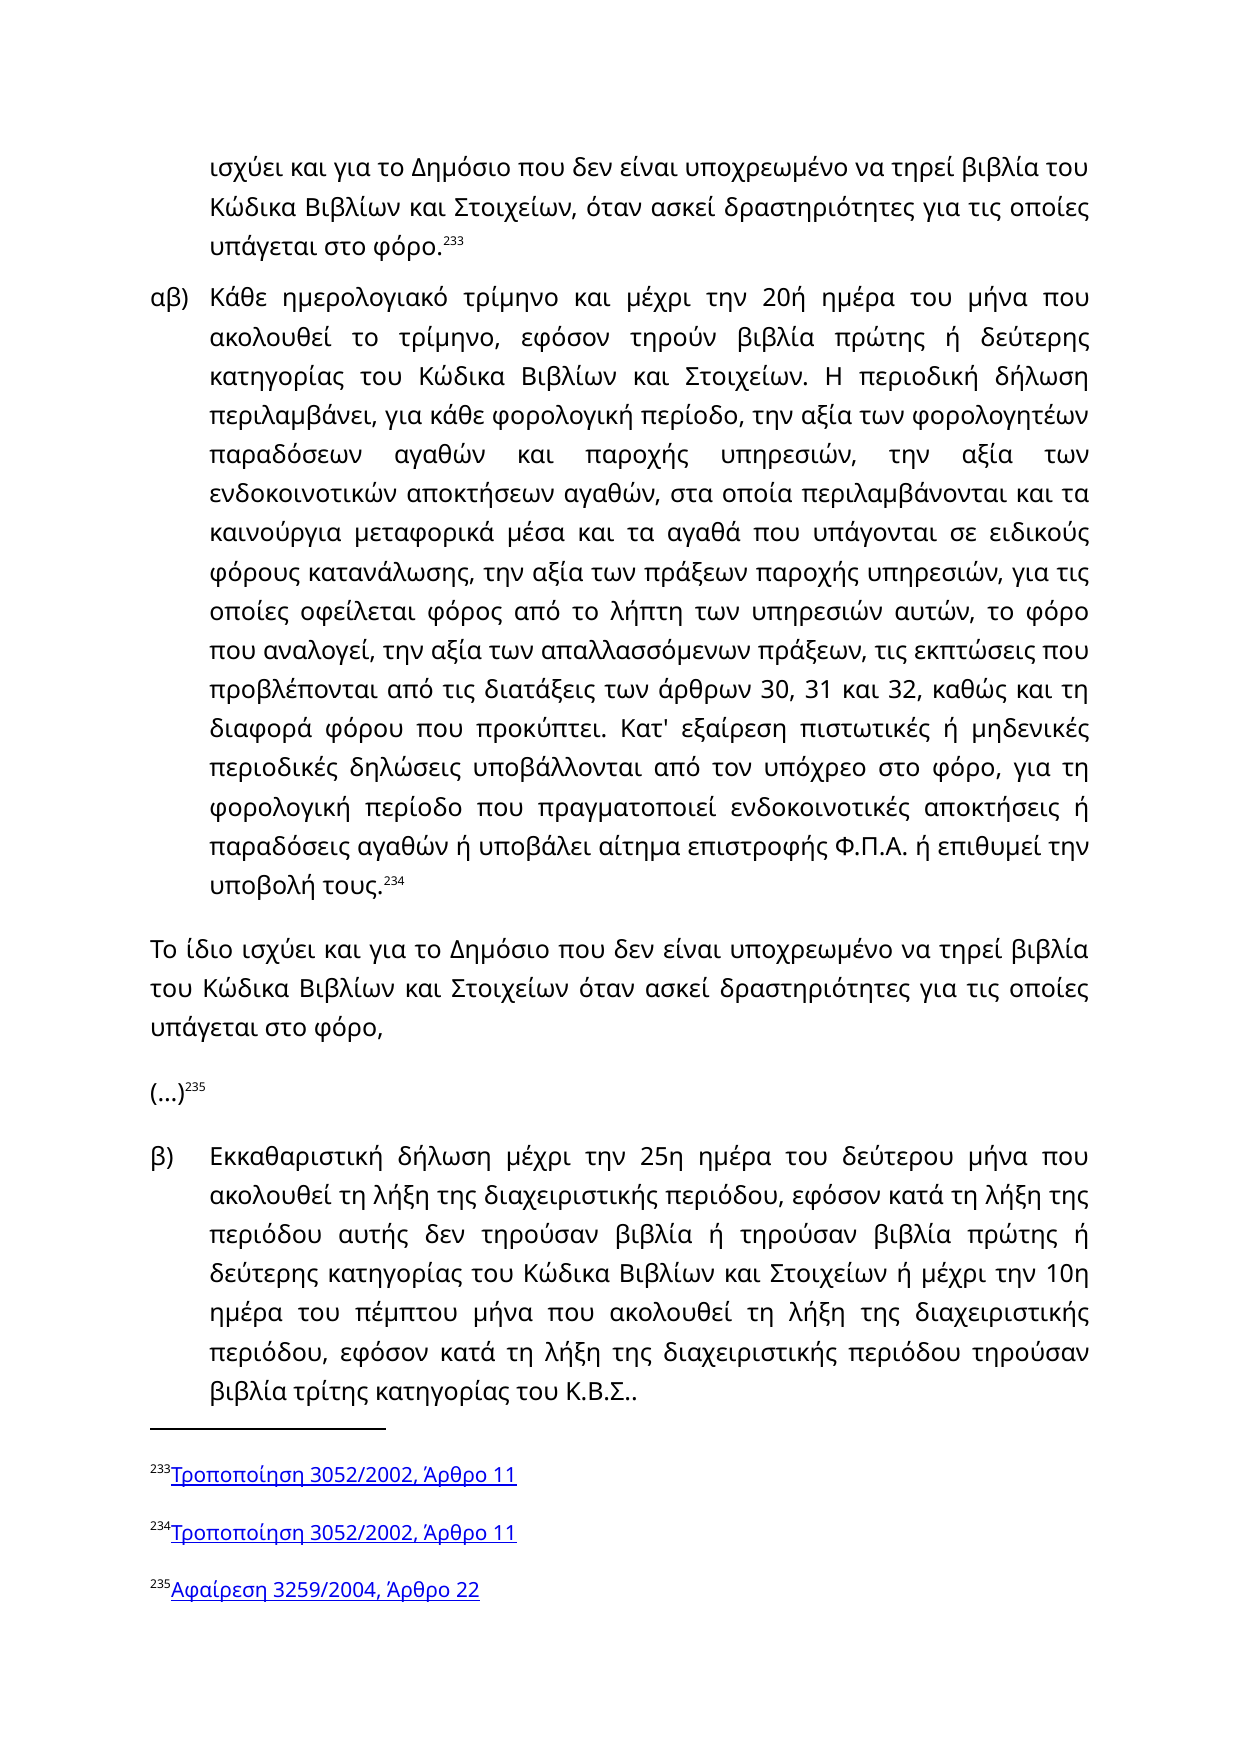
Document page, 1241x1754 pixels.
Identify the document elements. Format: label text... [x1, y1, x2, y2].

text Τροποποίηση 3052/2002, Άρθρο 11 [150, 1518, 1090, 1546]
text Αφαίρεση 3259/2004, Άρθρο 22 [150, 1576, 1090, 1604]
text (…) [150, 1074, 1090, 1108]
list β) Εκκαθαριστική δήλωση μέχρι την 25η ημέρα του δεύτερου μήνα που ακολουθεί τη λήξη της διαχειριστικής περιόδου, εφόσον κατά τη λήξη της περιόδου αυτής δεν τηρούσαν βιβλία ή τηρούσαν βιβλία πρώτης ή δεύτερης κατηγορίας του Κώδικα Βιβλίων και Στοιχείων ή μέχρι την 10η ημέρα του πέμπτου μήνα που ακολουθεί τη λήξη της διαχειριστικής περιόδου, εφόσον κατά τη λήξη της διαχειριστικής περιόδου τηρούσαν βιβλία τρίτης κατηγορίας του Κ.Β.Σ.. [150, 1138, 1090, 1407]
list ισχύει και για το Δημόσιο που δεν είναι υποχρεωμένο να τηρεί βιβλία του Κώδικα Βιβλίων και Στοιχείων, όταν ασκεί δραστηριότητες για τις οποίες υπάγεται στο φόρο. [150, 150, 1090, 262]
text Τροποποίηση 3052/2002, Άρθρο 11 [150, 1460, 1090, 1489]
text Το ίδιο ισχύει και για το Δημόσιο που δεν είναι υποχρεωμένο να τηρεί βιβλία του Κώδικα Βιβλίων και Στοιχείων όταν ασκεί δραστηριότητες για τις οποίες υπάγεται στο φόρο, [150, 932, 1090, 1044]
list αβ) Κάθε ημερολογιακό τρίμηνο και μέχρι την 20ή ημέρα του μήνα που ακολουθεί το τρίμηνο, εφόσον τηρούν βιβλία πρώτης ή δεύτερης κατηγορίας του Κώδικα Βιβλίων και Στοιχείων. Η περιοδική δήλωση περιλαμβάνει, για κάθε φορολογική περίοδο, την αξία των φορολογητέων παραδόσεων αγαθών και παροχής υπηρεσιών, την αξία των ενδοκοινοτικών αποκτήσεων αγαθών, στα οποία περιλαμβάνονται και τα καινούργια μεταφορικά μέσα και τα αγαθά που υπάγονται σε ειδικούς φόρους κατανάλωσης, την αξία των πράξεων παροχής υπηρεσιών, για τις οποίες οφείλεται φόρος από το λήπτη των υπηρεσιών αυτών, το φόρο που αναλογεί, την αξία των απαλλασσόμενων πράξεων, τις εκπτώσεις που προβλέπονται από τις διατάξεις των άρθρων 30, 31 και 32, καθώς και τη διαφορά φόρου που προκύπτει. Κατ' εξαίρεση πιστωτικές ή μηδενικές περιοδικές δηλώσεις υποβάλλονται από τον υπόχρεο στο φόρο, για τη φορολογική περίοδο που πραγματοποιεί ενδοκοινοτικές αποκτήσεις ή παραδόσεις αγαθών ή υποβάλει αίτημα επιστροφής Φ.Π.Α. ή επιθυμεί την υποβολή τους. [150, 280, 1090, 902]
